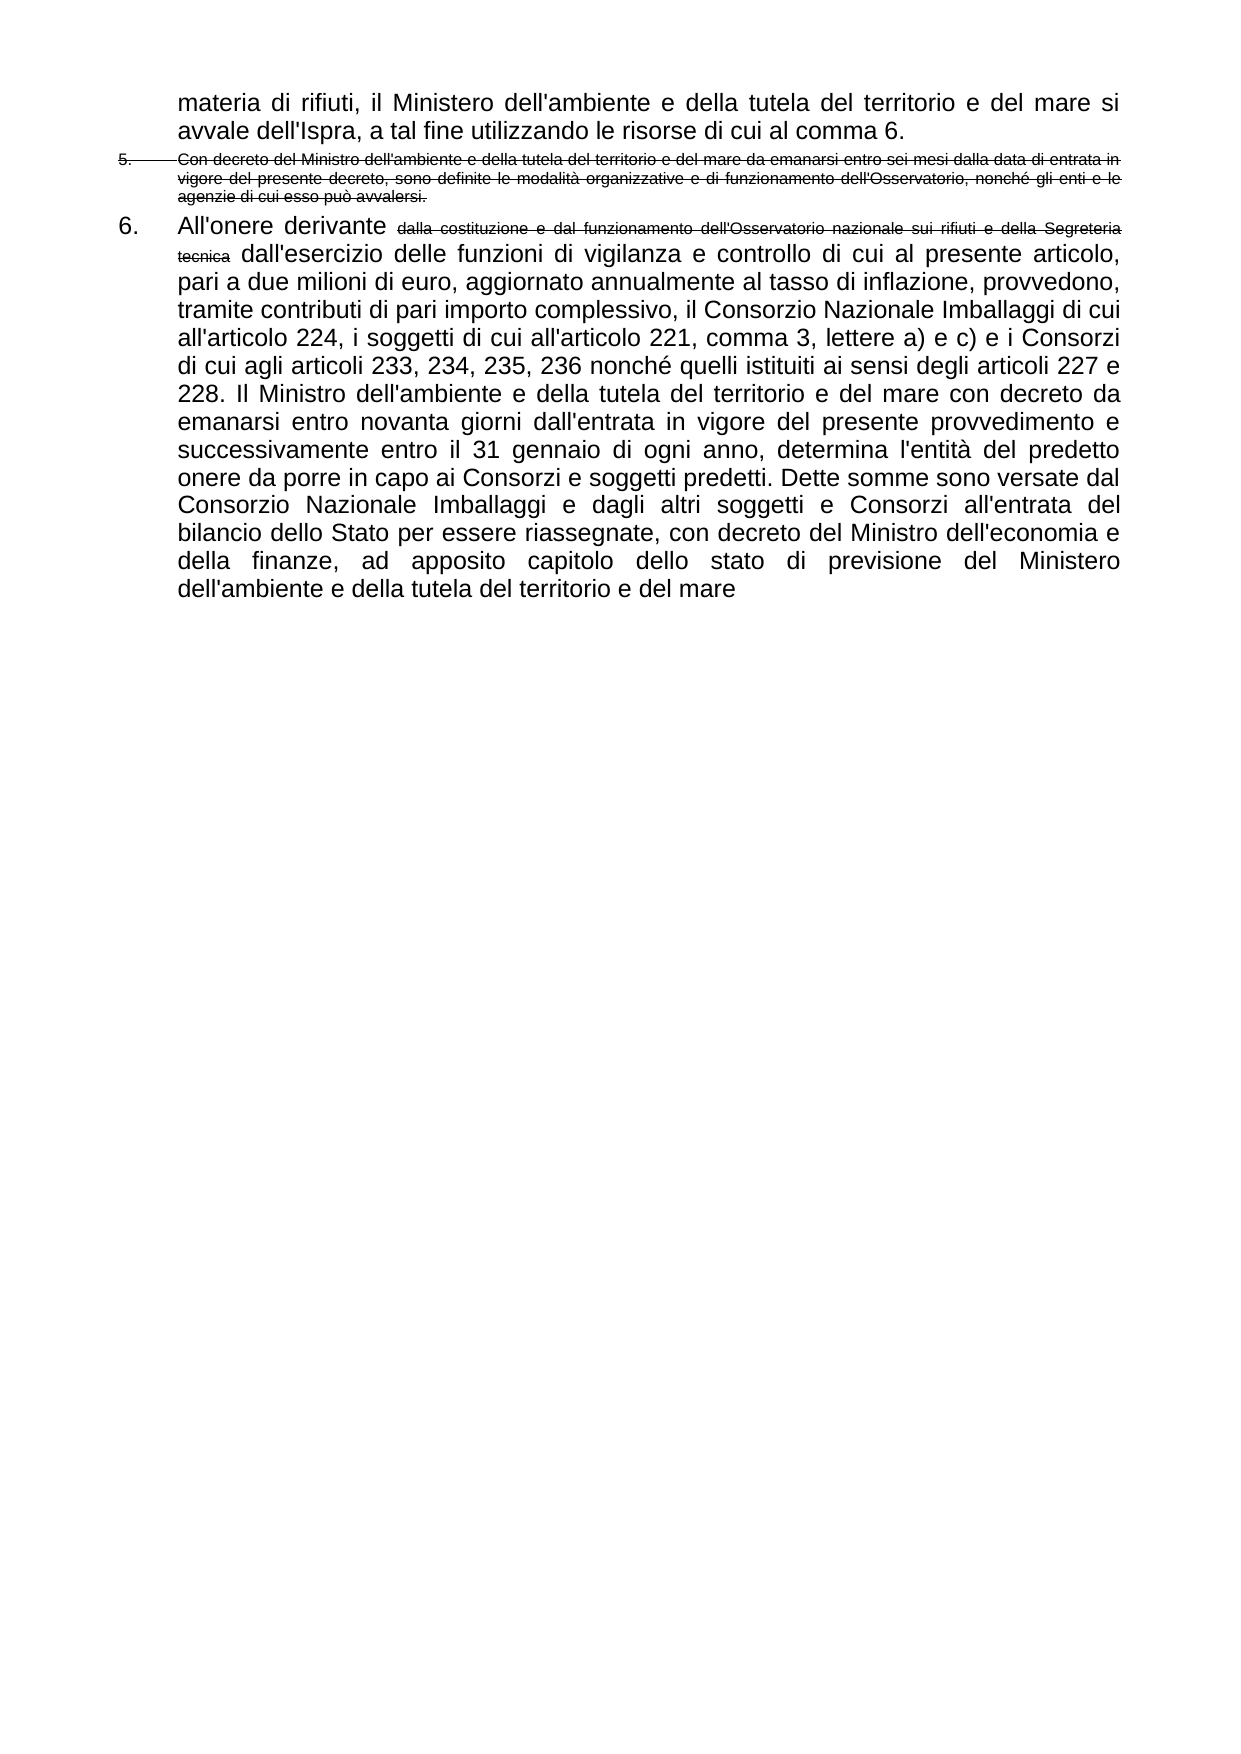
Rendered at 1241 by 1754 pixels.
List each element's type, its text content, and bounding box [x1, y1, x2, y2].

text 6. All'onere derivante dalla costituzione e dal funzionamento dell'Osservatorio nazionale sui rifiuti e della Segreteria tecnica dall'esercizio delle funzioni di vigilanza e controllo di cui al presente articolo, pari a due milioni di euro, aggiornato annualmente al tasso di inflazione, provvedono, tramite contributi di pari importo complessivo, il Consorzio Nazionale Imballaggi di cui all'articolo 224, i soggetti di cui all'articolo 221, comma 3, lettere a) e c) e i Consorzi di cui agli articoli 233, 234, 235, 236 nonché quelli istituiti ai sensi degli articoli 227 e 228. Il Ministro dell'ambiente e della tutela del territorio e del mare con decreto da emanarsi entro novanta giorni dall'entrata in vigore del presente provvedimento e successivamente entro il 31 gennaio di ogni anno, determina l'entità del predetto onere da porre in capo ai Consorzi e soggetti predetti. Dette somme sono versate dal Consorzio Nazionale Imballaggi e dagli altri soggetti e Consorzi all'entrata del bilancio dello Stato per essere riassegnate, con decreto del Ministro dell'economia e della finanze, ad apposito capitolo dello stato di previsione del Ministero dell'ambiente e della tutela del territorio e del mare [118, 212, 1122, 603]
text 5. Con decreto del Ministro dell'ambiente e della tutela del territorio e del mare da emanarsi entro sei mesi dalla data di entrata in vigore del presente decreto, sono definite le modalità organizzative e di funzionamento dell'Osservatorio, nonché gli enti e le agenzie di cui esso può avvalersi. [118, 150, 1122, 206]
text materia di rifiuti, il Ministero dell'ambiente e della tutela del territorio e del mare si avvale dell'Ispra, a tal fine utilizzando le risorse di cui al comma 6. [118, 88, 1122, 144]
